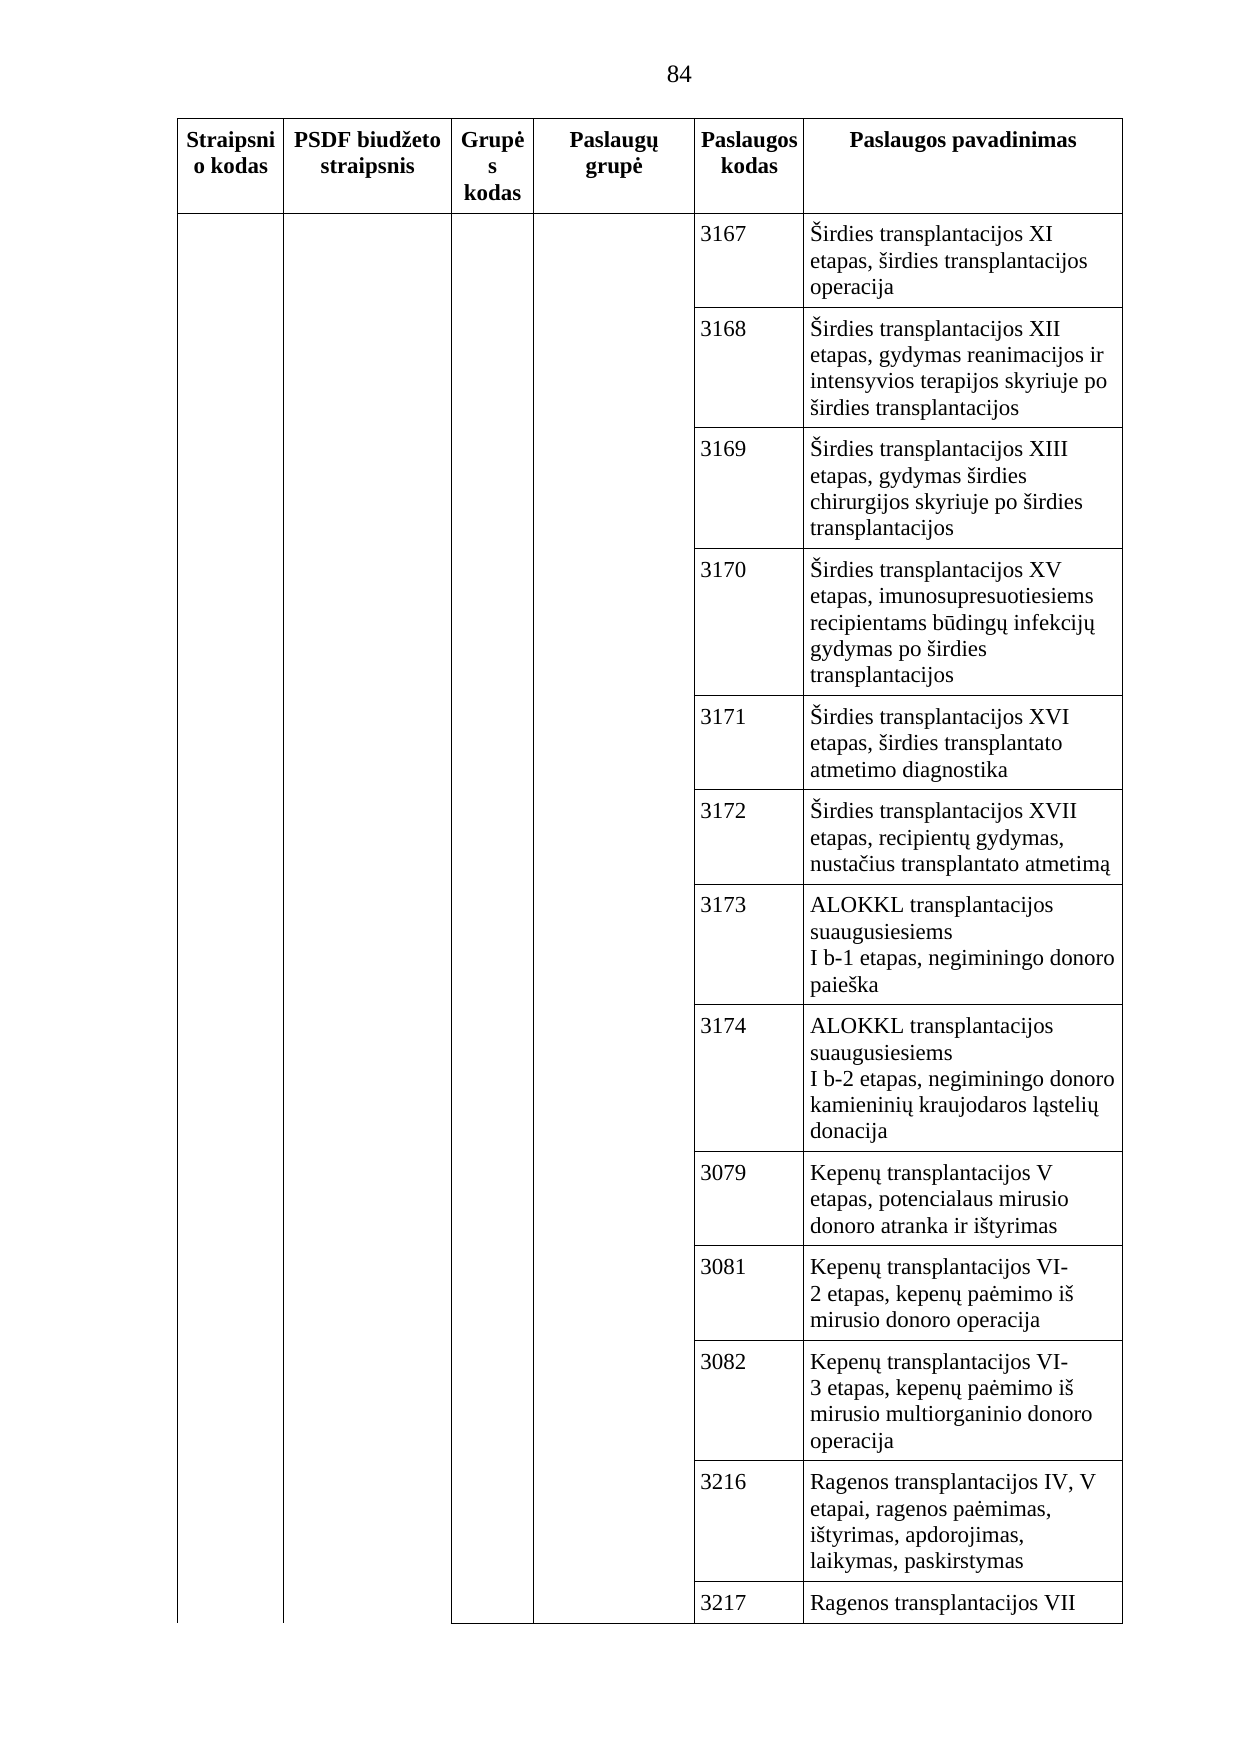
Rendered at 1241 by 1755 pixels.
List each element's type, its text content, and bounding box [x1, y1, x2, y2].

table_cell 3172 [695, 790, 803, 883]
table_cell [178, 884, 283, 1004]
table_cell [452, 1004, 533, 1151]
table_cell 3216 [695, 1461, 803, 1581]
table_cell [534, 1151, 694, 1245]
table_cell [178, 1340, 283, 1460]
table_cell [534, 884, 694, 1004]
table_cell Širdies transplantacijos XI etapas, širdies transplantacijos operacija [804, 214, 1122, 307]
table_cell ALOKKL transplantacijos suaugusiesiems I b-1 etapas, negiminingo donoro paieška [804, 885, 1122, 1004]
table_cell [284, 1245, 451, 1339]
table_cell [178, 1245, 283, 1339]
table_cell 3171 [695, 696, 803, 789]
table_cell [284, 548, 451, 695]
table_cell Kepenų transplantacijos V etapas, potencialaus mirusio donoro atranka ir ištyrimas [804, 1152, 1122, 1245]
table_cell [284, 1460, 451, 1581]
table_cell 3174 [695, 1005, 803, 1151]
table_cell [534, 548, 694, 695]
table_cell [178, 695, 283, 789]
table_header Straipsnio kodas [178, 119, 283, 212]
table_cell Ragenos transplantacijos VII [804, 1582, 1122, 1622]
table_cell [284, 214, 451, 307]
table_cell [284, 1151, 451, 1245]
table_cell [452, 1245, 533, 1339]
table_cell [178, 548, 283, 695]
table_cell [452, 427, 533, 548]
table_cell [452, 214, 533, 307]
table_cell [178, 1460, 283, 1581]
table_header Grupės kodas [452, 119, 533, 212]
table_cell [178, 427, 283, 548]
table_cell [284, 695, 451, 789]
table_cell [178, 1581, 283, 1622]
table_cell [534, 427, 694, 548]
table_cell 3168 [695, 308, 803, 427]
table_header PSDF biudžeto straipsnis [284, 119, 451, 212]
table_cell [452, 1340, 533, 1622]
table_cell [534, 1340, 694, 1622]
table_cell [178, 214, 283, 307]
table_cell 3217 [695, 1582, 803, 1622]
table_header Paslaugos kodas [695, 119, 803, 212]
table_cell Širdies transplantacijos XVII etapas, recipientų gydymas, nustačius transplantato atmetimą [804, 790, 1122, 883]
table_cell Širdies transplantacijos XV etapas, imunosupresuotiesiems recipientams būdingų infekcijų gydymas po širdies transplantacijos [804, 549, 1122, 695]
table_cell [534, 214, 694, 307]
table_cell [284, 1004, 451, 1151]
table_cell [534, 307, 694, 427]
table_cell [178, 789, 283, 883]
table_cell [452, 695, 533, 789]
table_cell 3081 [695, 1246, 803, 1339]
table_cell 3079 [695, 1152, 803, 1245]
table_header Paslaugų grupė [534, 119, 694, 212]
table_cell 3170 [695, 549, 803, 695]
table_cell Kepenų transplantacijos VI-3 etapas, kepenų paėmimo iš mirusio multiorganinio donoro operacija [804, 1341, 1122, 1460]
table_cell [284, 789, 451, 883]
table_cell [534, 789, 694, 883]
table_cell [178, 1004, 283, 1151]
table_cell [284, 427, 451, 548]
table_cell [178, 1151, 283, 1245]
table_cell [452, 307, 533, 427]
table_cell [452, 548, 533, 695]
table_cell [452, 884, 533, 1004]
table_cell [452, 1151, 533, 1245]
table_cell 3167 [695, 214, 803, 307]
table_cell Širdies transplantacijos XVI etapas, širdies transplantato atmetimo diagnostika [804, 696, 1122, 789]
table_cell 3173 [695, 885, 803, 1004]
table_cell [534, 1004, 694, 1151]
table_cell [284, 1581, 451, 1622]
table_cell ALOKKL transplantacijos suaugusiesiems I b-2 etapas, negiminingo donoro kamieninių kraujodaros ląstelių donacija [804, 1005, 1122, 1151]
table_cell [452, 789, 533, 883]
table_cell Širdies transplantacijos XIII etapas, gydymas širdies chirurgijos skyriuje po širdies transplantacijos [804, 428, 1122, 548]
table_cell [178, 307, 283, 427]
table_cell 3082 [695, 1341, 803, 1460]
table_cell [534, 1245, 694, 1339]
table_cell [284, 884, 451, 1004]
table_header Paslaugos pavadinimas [804, 119, 1122, 212]
table_cell Kepenų transplantacijos VI-2 etapas, kepenų paėmimo iš mirusio donoro operacija [804, 1246, 1122, 1339]
table_cell Ragenos transplantacijos IV, V etapai, ragenos paėmimas, ištyrimas, apdorojimas, laikymas, paskirstymas [804, 1461, 1122, 1581]
table_cell [284, 1340, 451, 1460]
table_cell Širdies transplantacijos XII etapas, gydymas reanimacijos ir intensyvios terapijos skyriuje po širdies transplantacijos [804, 308, 1122, 427]
table_cell 3169 [695, 428, 803, 548]
table_cell [284, 307, 451, 427]
table_cell [534, 695, 694, 789]
